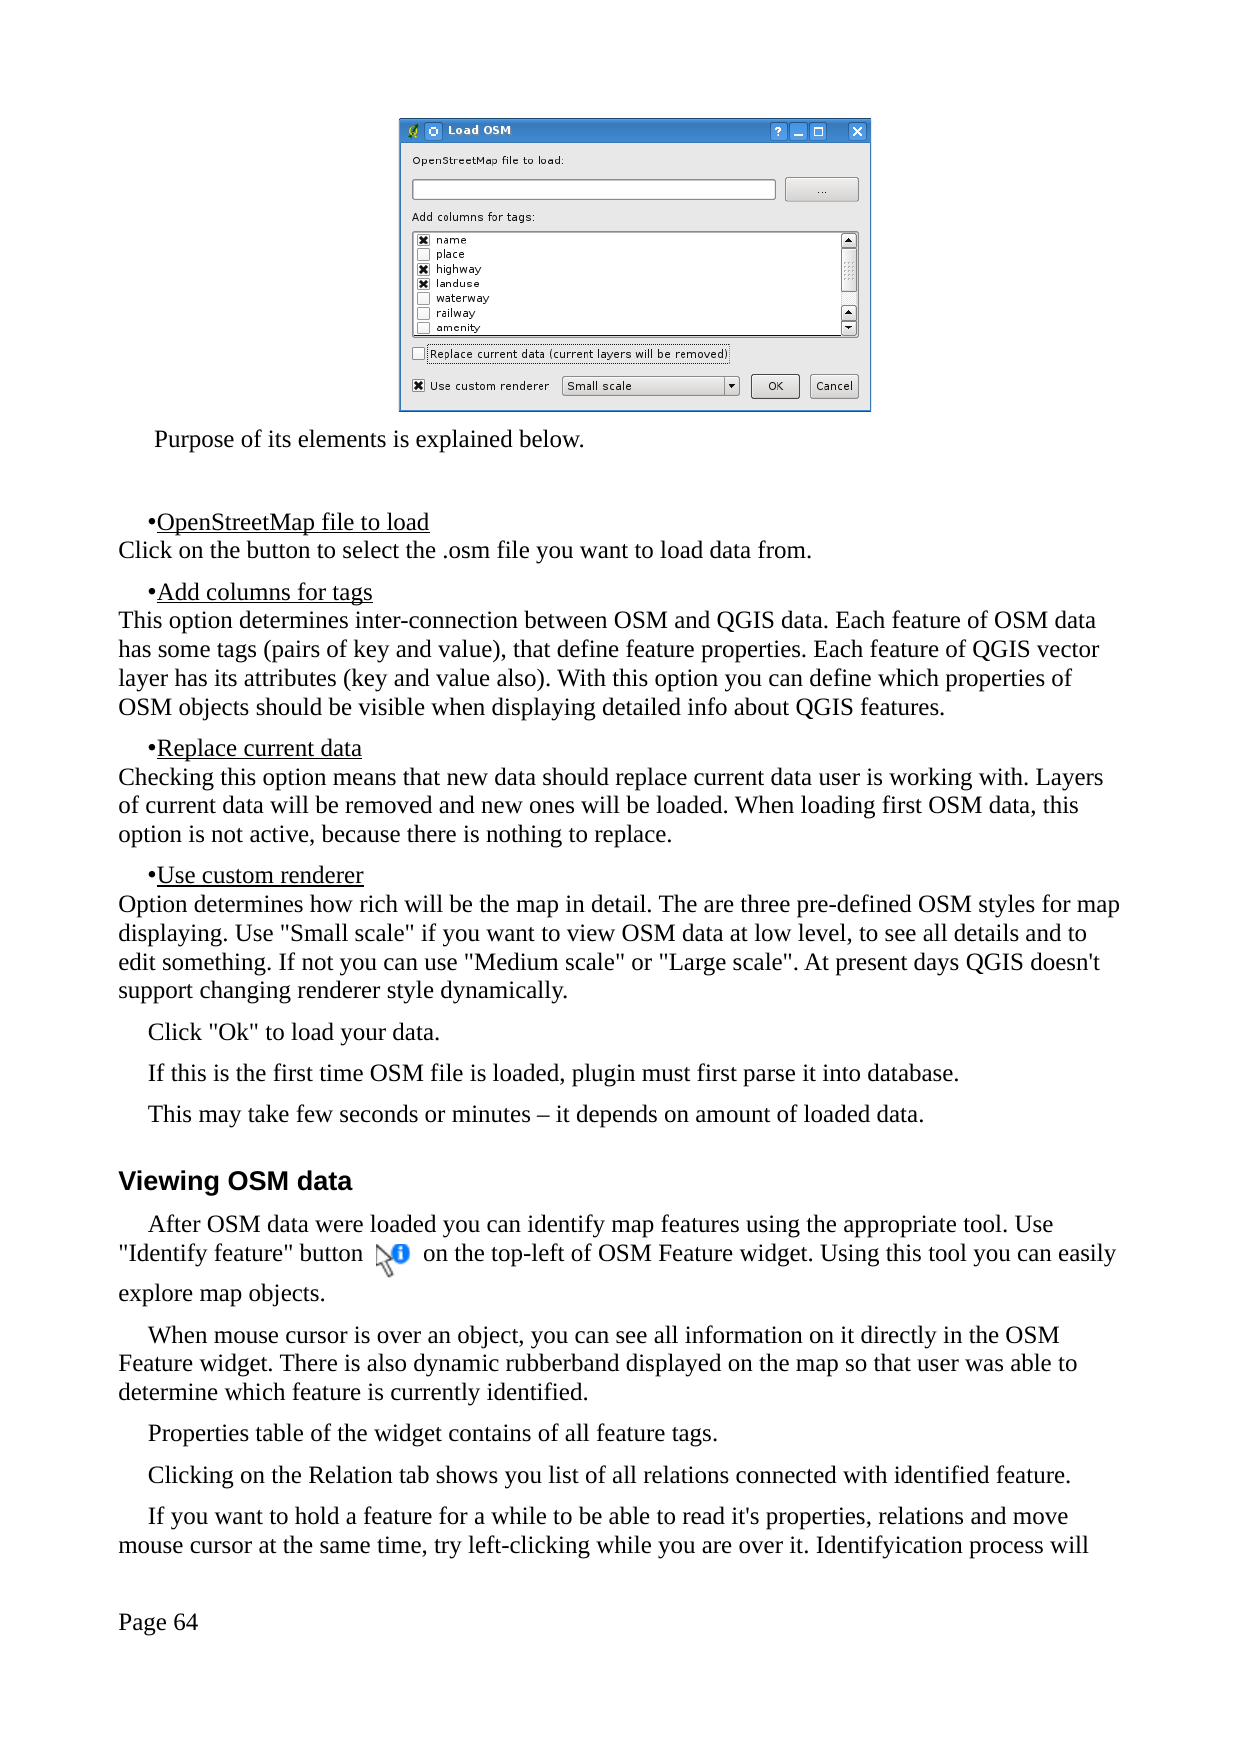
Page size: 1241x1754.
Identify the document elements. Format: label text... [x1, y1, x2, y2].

text If this is the first time OSM file is loaded, plugin must first parse it into database. [118, 1058, 1122, 1087]
picture [398, 118, 872, 412]
text This may take few seconds or minutes – it depends on amount of loaded data. [118, 1099, 1122, 1128]
text Properties table of the widget contains of all feature tags. [118, 1418, 1122, 1447]
list Replace current data Checking this option means that new data should replace current data user is working with. Layers of current data will be removed and new ones will be loaded. When loading first OSM data, this option is not active, because there is nothing to replace. [118, 733, 1122, 848]
picture [376, 1244, 411, 1279]
text Purpose of its elements is explained below. [118, 424, 1122, 453]
list OpenStreetMap file to load Click on the button to select the .osm file you want to load data from. [118, 507, 1122, 564]
subtitle Viewing OSM data [118, 1165, 1122, 1197]
text When mouse cursor is over an object, you can see all information on it directly in the OSM Feature widget. There is also dynamic rubberband displayed on the map so that user was able to determine which feature is currently identified. [118, 1320, 1122, 1406]
text Click "Ok" to load your data. [118, 1017, 1122, 1045]
list Use custom renderer Option determines how rich will be the map in detail. The are three pre-defined OSM styles for map displaying. Use "Small scale" if you want to view OSM data at low level, to see all details and to edit something. If not you can use "Medium scale" or "Large scale". At present days QGIS doesn't support changing renderer style dynamically. [118, 860, 1122, 1004]
text If you want to hold a feature for a while to be able to read it's properties, relations and move mouse cursor at the same time, try left-clicking while you are over it. Identifyication process will [118, 1501, 1122, 1558]
text Clicking on the Relation tab shows you list of all relations connected with identified feature. [118, 1460, 1122, 1488]
text After OSM data were loaded you can identify map features using the appropriate tool. Use "Identify feature" button on the top-left of OSM Feature widget. Using this tool you can easily explore map objects. [118, 1209, 1122, 1307]
list Add columns for tags This option determines inter-connection between OSM and QGIS data. Each feature of OSM data has some tags (pairs of key and value), that define feature properties. Each feature of QGIS vector layer has its attributes (key and value also). With this option you can define which properties of OSM objects should be visible when displaying detailed info about QGIS features. [118, 577, 1122, 720]
